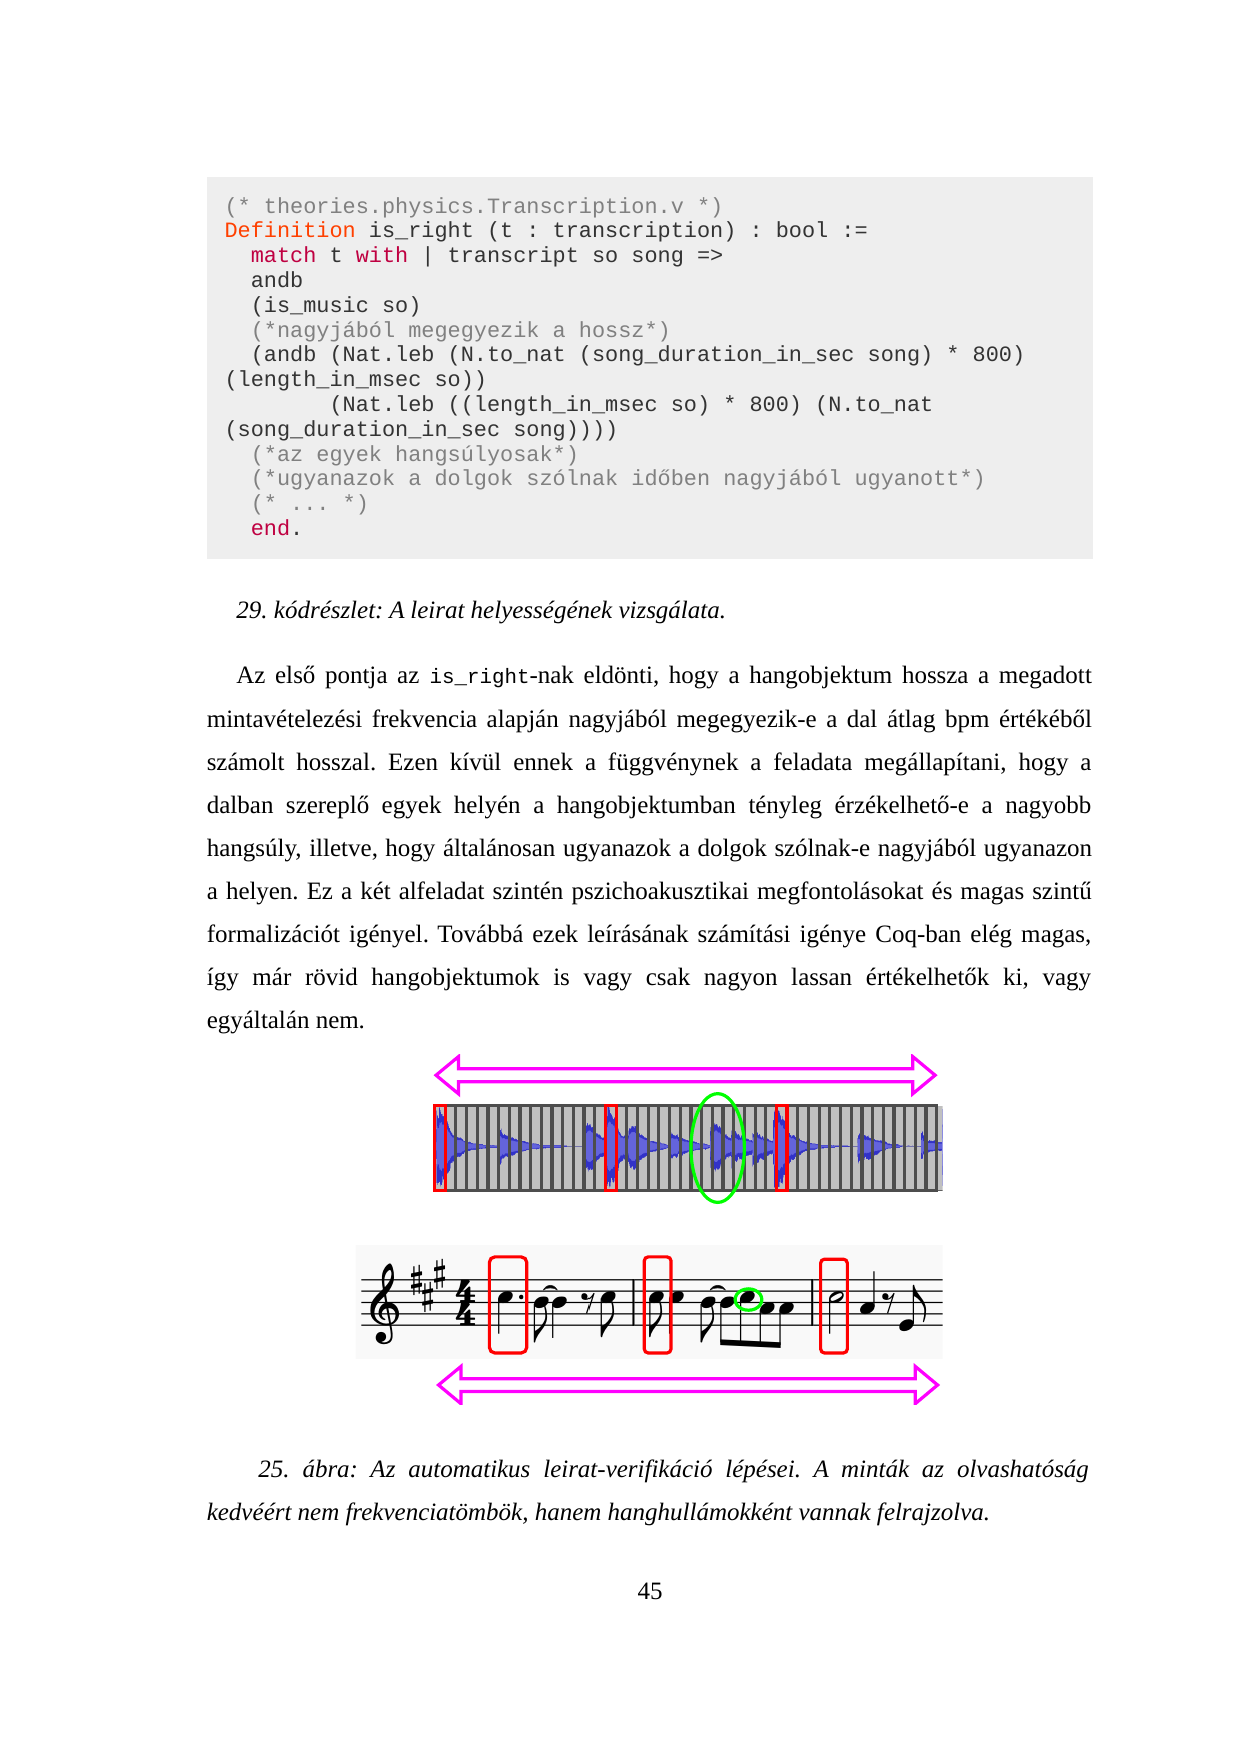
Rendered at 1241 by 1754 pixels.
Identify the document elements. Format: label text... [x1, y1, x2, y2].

text Az első pontja az is_right-nak eldönti, hogy a hangobjektum hossza a megadott mintavételezési frekvencia alapján nagyjából megegyezik-e a dal átlag bpm értékéből számolt hosszal. Ezen kívül ennek a függvénynek a feladata megállapítani, hogy a dalban szereplő egyek helyén a hangobjektumban tényleg érzékelhető-e a nagyobb hangsúly, illetve, hogy általánosan ugyanazok a dolgok szólnak-e nagyjából ugyanazon a helyen. Ez a két alfeladat szintén pszichoakusztikai megfontolásokat és magas szintű formalizációt igényel. Továbbá ezek leírásának számítási igénye Coq-ban elég magas, így már rövid hangobjektumok is vagy csak nagyon lassan értékelhetők ki, vagy egyáltalán nem. [207, 660, 1093, 1034]
text (* theories.physics.Transcription.v *) Definition is_right (t : transcription) : bool := match t with | transcript so song => andb (is_music so) (*nagyjából megegyezik a hossz*) (andb (Nat.leb (N.to_nat (song_duration_in_sec song) * 800) (length_in_msec so)) (Nat.leb ((length_in_msec so) * 800) (N.to_nat (song_duration_in_sec song)))) (*az egyek hangsúlyosak*) (*ugyanazok a dolgok szólnak időben nagyjából ugyanott*) (* ... *) end. [207, 177, 1093, 559]
text 29. kódrészlet: A leirat helyességének vizsgálata. [207, 595, 1093, 624]
text 25. ábra: Az automatikus leirat-verifikáció lépései. A minták az olvashatóság kedvéért nem frekvenciatömbök, hanem hanghullámokként vannak felrajzolva. [207, 1454, 1093, 1526]
table_header [207, 1049, 1093, 1411]
